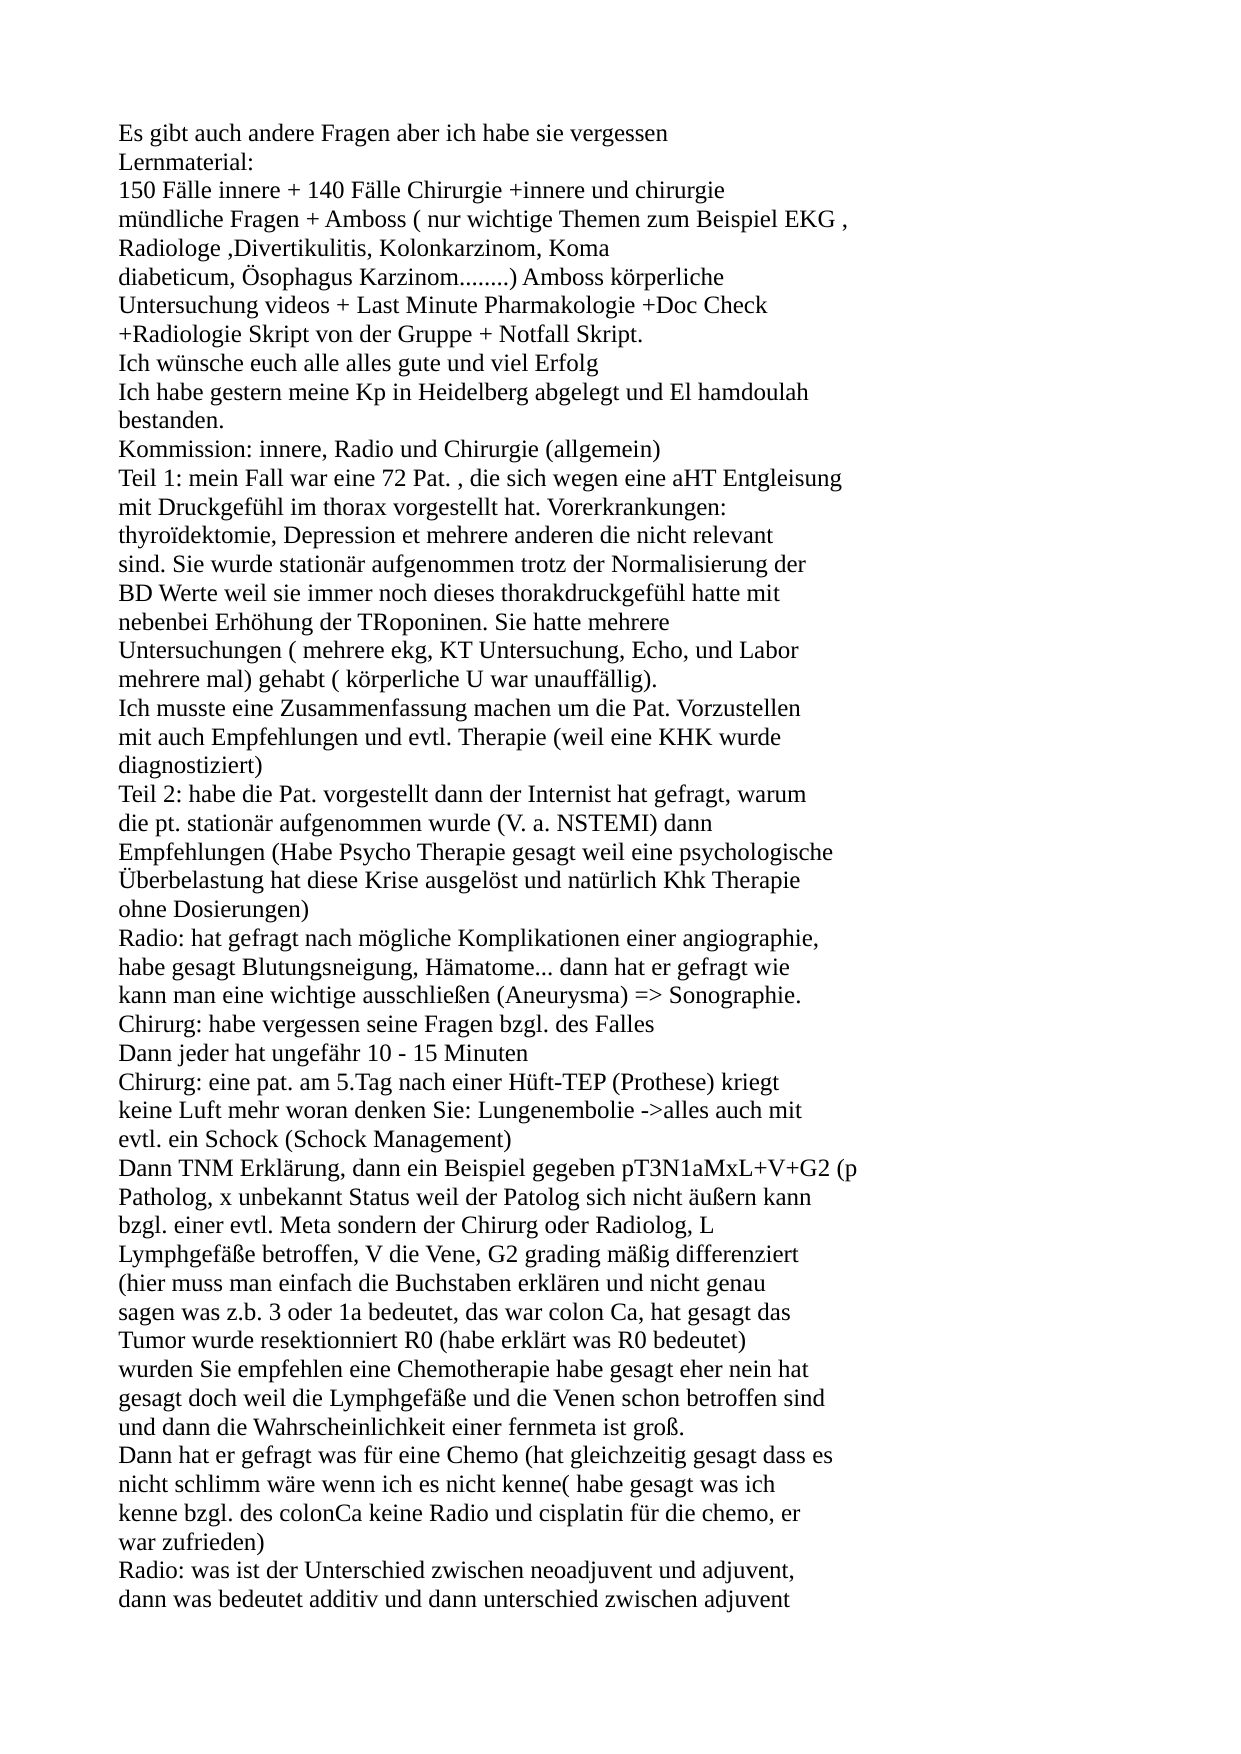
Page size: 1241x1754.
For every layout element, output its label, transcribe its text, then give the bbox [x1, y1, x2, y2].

text bestanden. [118, 406, 1122, 434]
text thyroïdektomie, Depression et mehrere anderen die nicht relevant [118, 521, 1122, 549]
text nicht schlimm wäre wenn ich es nicht kenne( habe gesagt was ich [118, 1469, 1122, 1498]
text diagnostiziert) [118, 751, 1122, 779]
text ohne Dosierungen) [118, 894, 1122, 923]
text BD Werte weil sie immer noch dieses thorakdruckgefühl hatte mit [118, 578, 1122, 607]
text Es gibt auch andere Fragen aber ich habe sie vergessen [118, 118, 1122, 147]
text war zufrieden) [118, 1527, 1122, 1556]
text Kommission: innere, Radio und Chirurgie (allgemein) [118, 434, 1122, 463]
text nebenbei Erhöhung der TRoponinen. Sie hatte mehrere [118, 607, 1122, 636]
text und dann die Wahrscheinlichkeit einer fernmeta ist groß. [118, 1412, 1122, 1441]
text dann was bedeutet additiv und dann unterschied zwischen adjuvent [118, 1584, 1122, 1613]
text kenne bzgl. des colonCa keine Radio und cisplatin für die chemo, er [118, 1498, 1122, 1527]
text kann man eine wichtige ausschließen (Aneurysma) => Sonographie. [118, 981, 1122, 1009]
text Dann jeder hat ungefähr 10 - 15 Minuten [118, 1038, 1122, 1067]
text Ich habe gestern meine Kp in Heidelberg abgelegt und El hamdoulah [118, 377, 1122, 406]
text habe gesagt Blutungsneigung, Hämatome... dann hat er gefragt wie [118, 952, 1122, 981]
text Chirurg: habe vergessen seine Fragen bzgl. des Falles [118, 1009, 1122, 1038]
text Ich wünsche euch alle alles gute und viel Erfolg [118, 348, 1122, 377]
text die pt. stationär aufgenommen wurde (V. a. NSTEMI) dann [118, 808, 1122, 837]
text Ich musste eine Zusammenfassung machen um die Pat. Vorzustellen [118, 693, 1122, 722]
text (hier muss man einfach die Buchstaben erklären und nicht genau [118, 1268, 1122, 1297]
text +Radiologie Skript von der Gruppe + Notfall Skript. [118, 319, 1122, 348]
text Empfehlungen (Habe Psycho Therapie gesagt weil eine psychologische [118, 837, 1122, 866]
text Teil 2: habe die Pat. vorgestellt dann der Internist hat gefragt, warum [118, 779, 1122, 808]
text mehrere mal) gehabt ( körperliche U war unauffällig). [118, 664, 1122, 693]
text sagen was z.b. 3 oder 1a bedeutet, das war colon Ca, hat gesagt das [118, 1297, 1122, 1326]
text gesagt doch weil die Lymphgefäße und die Venen schon betroffen sind [118, 1383, 1122, 1412]
text wurden Sie empfehlen eine Chemotherapie habe gesagt eher nein hat [118, 1354, 1122, 1383]
text Chirurg: eine pat. am 5.Tag nach einer Hüft-TEP (Prothese) kriegt [118, 1067, 1122, 1096]
text mündliche Fragen + Amboss ( nur wichtige Themen zum Beispiel EKG , [118, 204, 1122, 233]
text Patholog, x unbekannt Status weil der Patolog sich nicht äußern kann [118, 1182, 1122, 1211]
text Dann hat er gefragt was für eine Chemo (hat gleichzeitig gesagt dass es [118, 1441, 1122, 1469]
text Dann TNM Erklärung, dann ein Beispiel gegeben pT3N1aMxL+V+G2 (p [118, 1153, 1122, 1182]
text Lernmaterial: [118, 147, 1122, 176]
text bzgl. einer evtl. Meta sondern der Chirurg oder Radiolog, L [118, 1211, 1122, 1239]
text diabeticum, Ösophagus Karzinom........) Amboss körperliche [118, 262, 1122, 291]
text evtl. ein Schock (Schock Management) [118, 1124, 1122, 1153]
text Untersuchungen ( mehrere ekg, KT Untersuchung, Echo, und Labor [118, 636, 1122, 664]
text sind. Sie wurde stationär aufgenommen trotz der Normalisierung der [118, 549, 1122, 578]
text Radio: hat gefragt nach mögliche Komplikationen einer angiographie, [118, 923, 1122, 952]
text keine Luft mehr woran denken Sie: Lungenembolie ->alles auch mit [118, 1096, 1122, 1124]
text mit Druckgefühl im thorax vorgestellt hat. Vorerkrankungen: [118, 492, 1122, 521]
text Tumor wurde resektionniert R0 (habe erklärt was R0 bedeutet) [118, 1326, 1122, 1354]
text Lymphgefäße betroffen, V die Vene, G2 grading mäßig differenziert [118, 1239, 1122, 1268]
text Teil 1: mein Fall war eine 72 Pat. , die sich wegen eine aHT Entgleisung [118, 463, 1122, 492]
text mit auch Empfehlungen und evtl. Therapie (weil eine KHK wurde [118, 722, 1122, 751]
text 150 Fälle innere + 140 Fälle Chirurgie +innere und chirurgie [118, 176, 1122, 204]
text Überbelastung hat diese Krise ausgelöst und natürlich Khk Therapie [118, 866, 1122, 894]
text Radiologe ,Divertikulitis, Kolonkarzinom, Koma [118, 233, 1122, 262]
text Radio: was ist der Unterschied zwischen neoadjuvent und adjuvent, [118, 1556, 1122, 1584]
text Untersuchung videos + Last Minute Pharmakologie +Doc Check [118, 291, 1122, 319]
